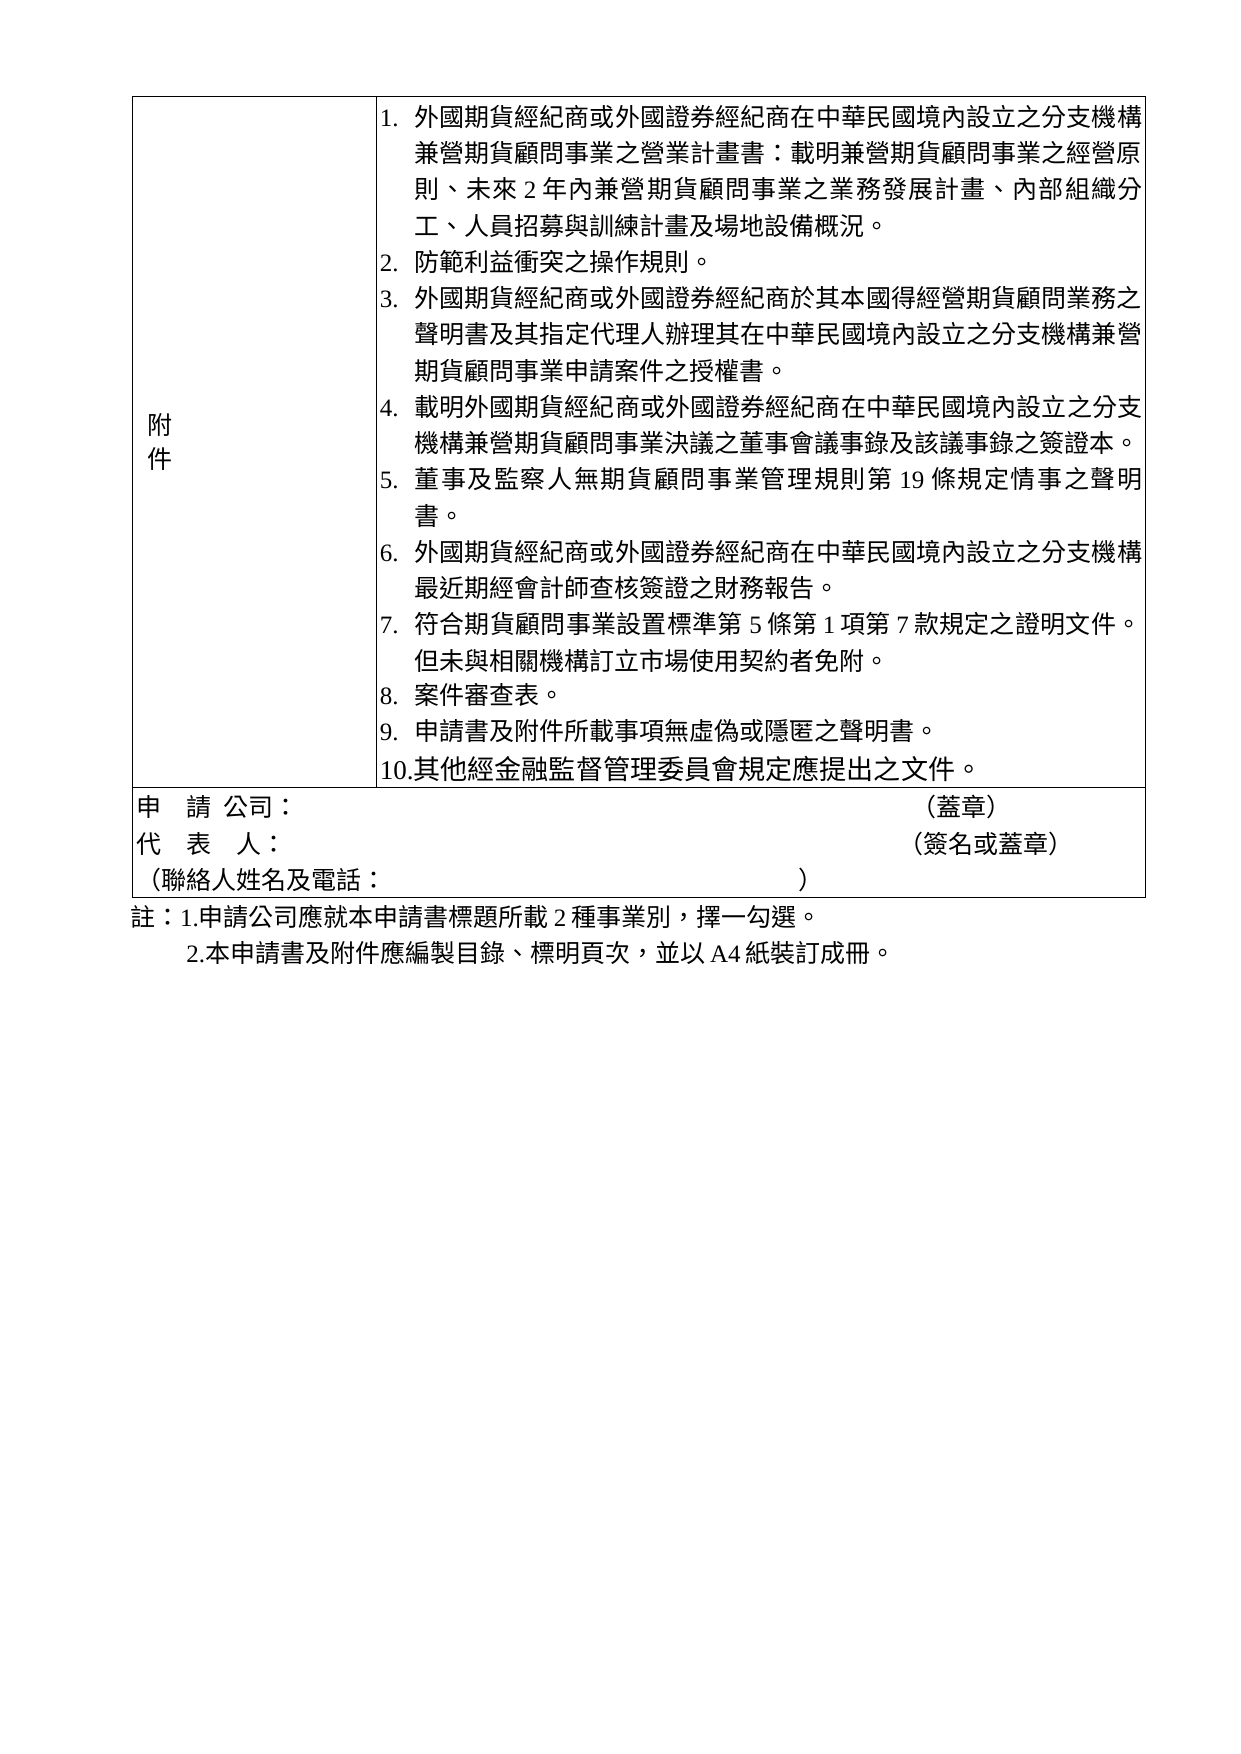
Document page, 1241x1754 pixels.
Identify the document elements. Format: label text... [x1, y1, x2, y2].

table_cell 外國期貨經紀商或外國證券經紀商在中華民國境內設立之分支機構兼營期貨顧問事業之營業計畫書：載明兼營期貨顧問事業之經營原則、未來2年內兼營期貨顧問事業之業務發展計畫、內部組織分工、人員招募與訓練計畫及場地設備概況。 防範利益衝突之操作規則。 外國期貨經紀商或外國證券經紀商於其本國得經營期貨顧問業務之聲明書及其指定代理人辦理其在中華民國境內設立之分支機構兼營期貨顧問事業申請案件之授權書。 載明外國期貨經紀商或外國證券經紀商在中華民國境內設立之分支機構兼營期貨顧問事業決議之董事會議事錄及該議事錄之簽證本。 董事及監察人無期貨顧問事業管理規則第19條規定情事之聲明書。 外國期貨經紀商或外國證券經紀商在中華民國境內設立之分支機構最近期經會計師查核簽證之財務報告。 符合期貨顧問事業設置標準第5條第1項第7款規定之證明文件。但未與相關機構訂立市場使用契約者免附。 案件審查表。 申請書及附件所載事項無虛偽或隱匿之聲明書。 10.其他經金融監督管理委員會規定應提出之文件。 [377, 97, 1145, 787]
subtitle 2.本申請書及附件應編製目錄、標明頁次，並以A4紙裝訂成冊。 [155, 934, 1110, 970]
table_cell 附 件 [133, 97, 376, 787]
table_cell 申 請 公司： （蓋章） 代 表 人： （簽名或蓋章） （聯絡人姓名及電話： ） [133, 788, 1145, 897]
subtitle 註：1.申請公司應就本申請書標題所載2種事業別，擇一勾選。 [130, 898, 1110, 934]
